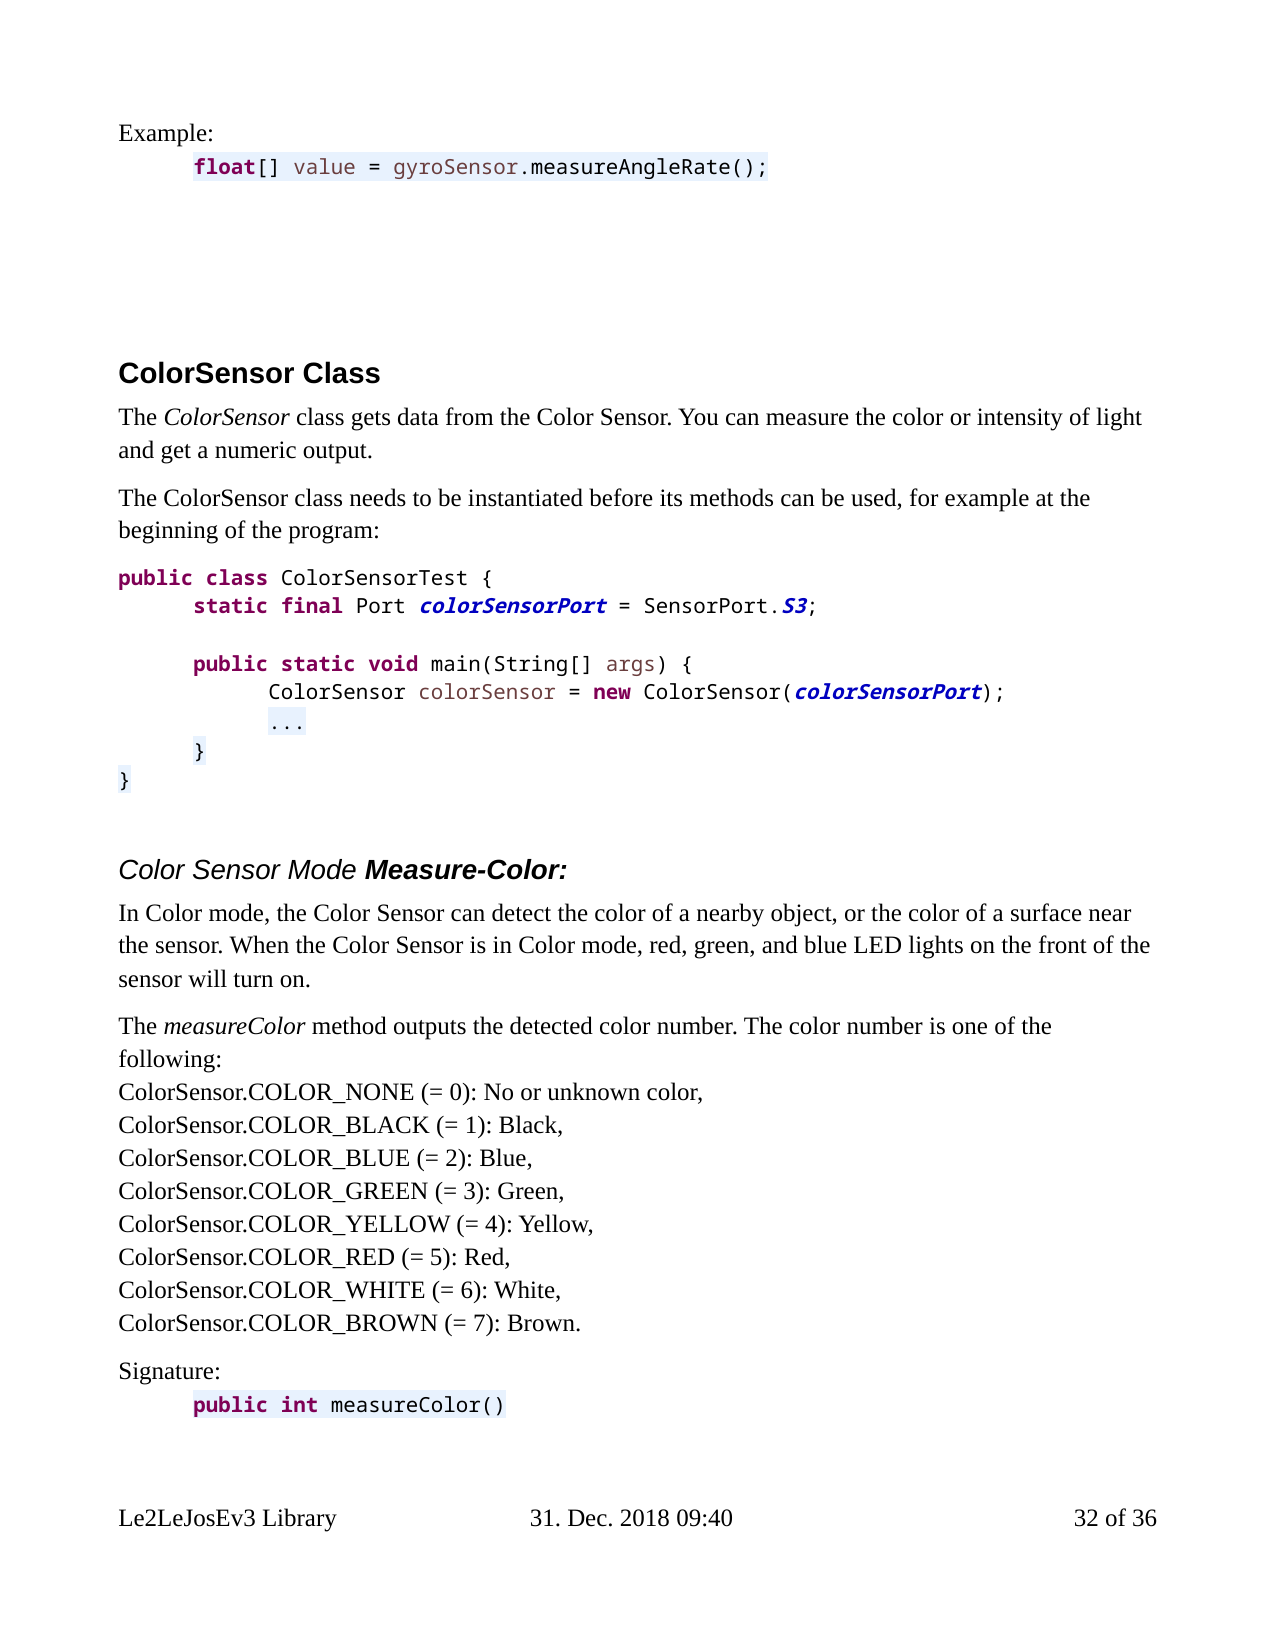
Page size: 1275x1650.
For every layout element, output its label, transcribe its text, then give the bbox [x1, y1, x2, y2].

text static final Port colorSensorPort = SensorPort.S3; [118, 592, 1157, 620]
text Example: float[] value = gyroSensor.measureAngleRate(); [118, 118, 1157, 181]
text public class ColorSensorTest { [118, 563, 1157, 592]
text } [118, 765, 1157, 793]
text The ColorSensor class needs to be instantiated before its methods can be used, for example at the beginning of the program: [118, 483, 1157, 544]
text } [118, 735, 1157, 765]
text ... [118, 706, 1157, 735]
text public static void main(String[] args) { [118, 649, 1157, 677]
text The ColorSensor class gets data from the Color Sensor. You can measure the color or intensity of light and get a numeric output. [118, 402, 1157, 464]
text In Color mode, the Color Sensor can detect the color of a nearby object, or the color of a surface near the sensor. When the Color Sensor is in Color mode, red, green, and blue LED lights on the front of the sensor will turn on. [118, 898, 1157, 992]
subtitle ColorSensor Class [118, 356, 1157, 389]
text The measureColor method outputs the detected color number. The color number is one of the following: ColorSensor.COLOR_NONE (= 0): No or unknown color, ColorSensor.COLOR_BLACK (= 1): Black, ColorSensor.COLOR_BLUE (= 2): Blue, ColorSensor.COLOR_GREEN (= 3): Green, ColorSensor.COLOR_YELLOW (= 4): Yellow, ColorSensor.COLOR_RED (= 5): Red, ColorSensor.COLOR_WHITE (= 6): White, ColorSensor.COLOR_BROWN (= 7): Brown. [118, 1011, 1157, 1337]
text Signature: public int measureColor() [118, 1356, 1157, 1418]
subtitle Color Sensor Mode Measure-Color: [118, 853, 1157, 885]
text ColorSensor colorSensor = new ColorSensor(colorSensorPort); [118, 677, 1157, 706]
